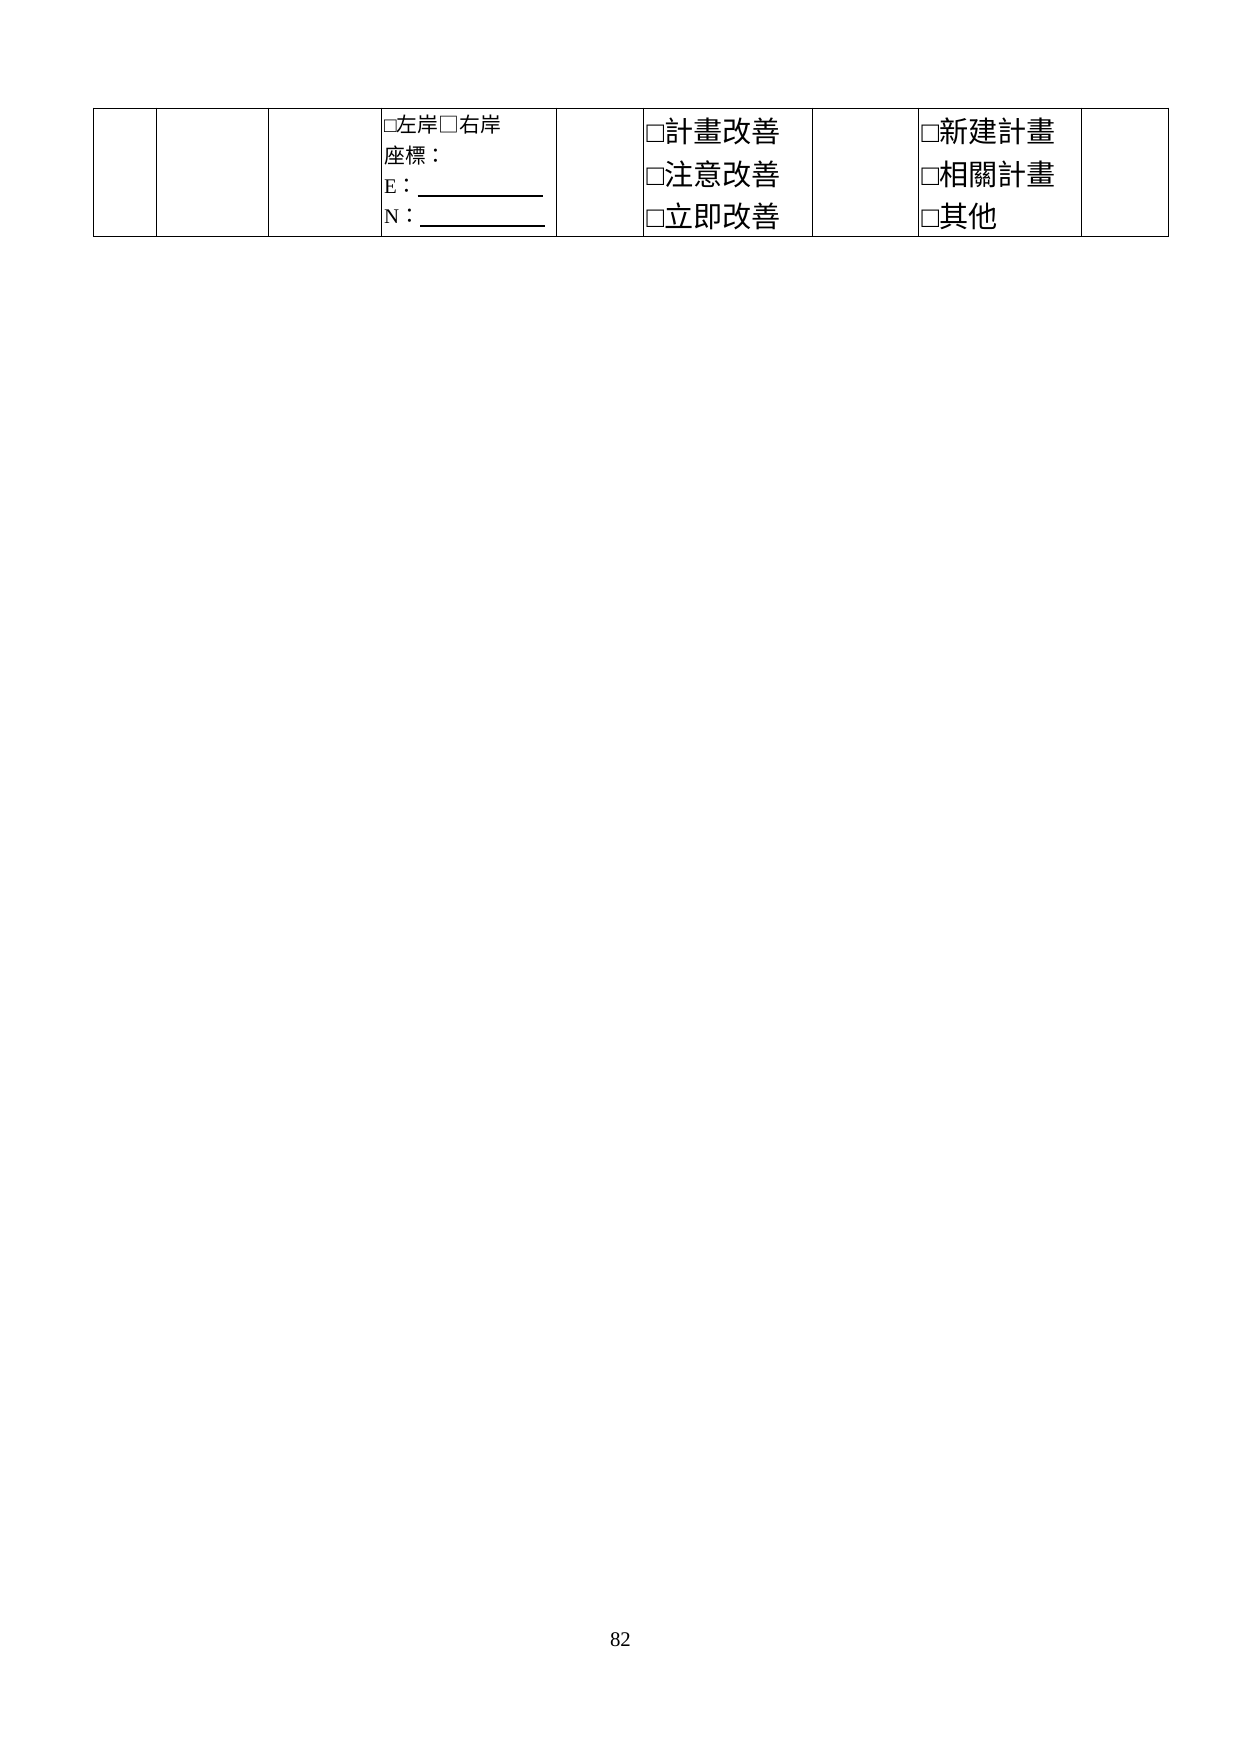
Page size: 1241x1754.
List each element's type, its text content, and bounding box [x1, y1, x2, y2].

table_cell □新建計畫 □相關計畫 □其他 [919, 109, 1081, 236]
table_cell [269, 109, 381, 236]
table_cell [94, 109, 156, 236]
table_cell [557, 109, 643, 236]
table_cell □計畫改善 □注意改善 □立即改善 [644, 109, 812, 236]
table_cell □左岸□右岸 座標： E： N： [382, 109, 556, 236]
table_cell [1082, 109, 1168, 236]
table_cell [157, 109, 268, 236]
table_cell [813, 109, 918, 236]
